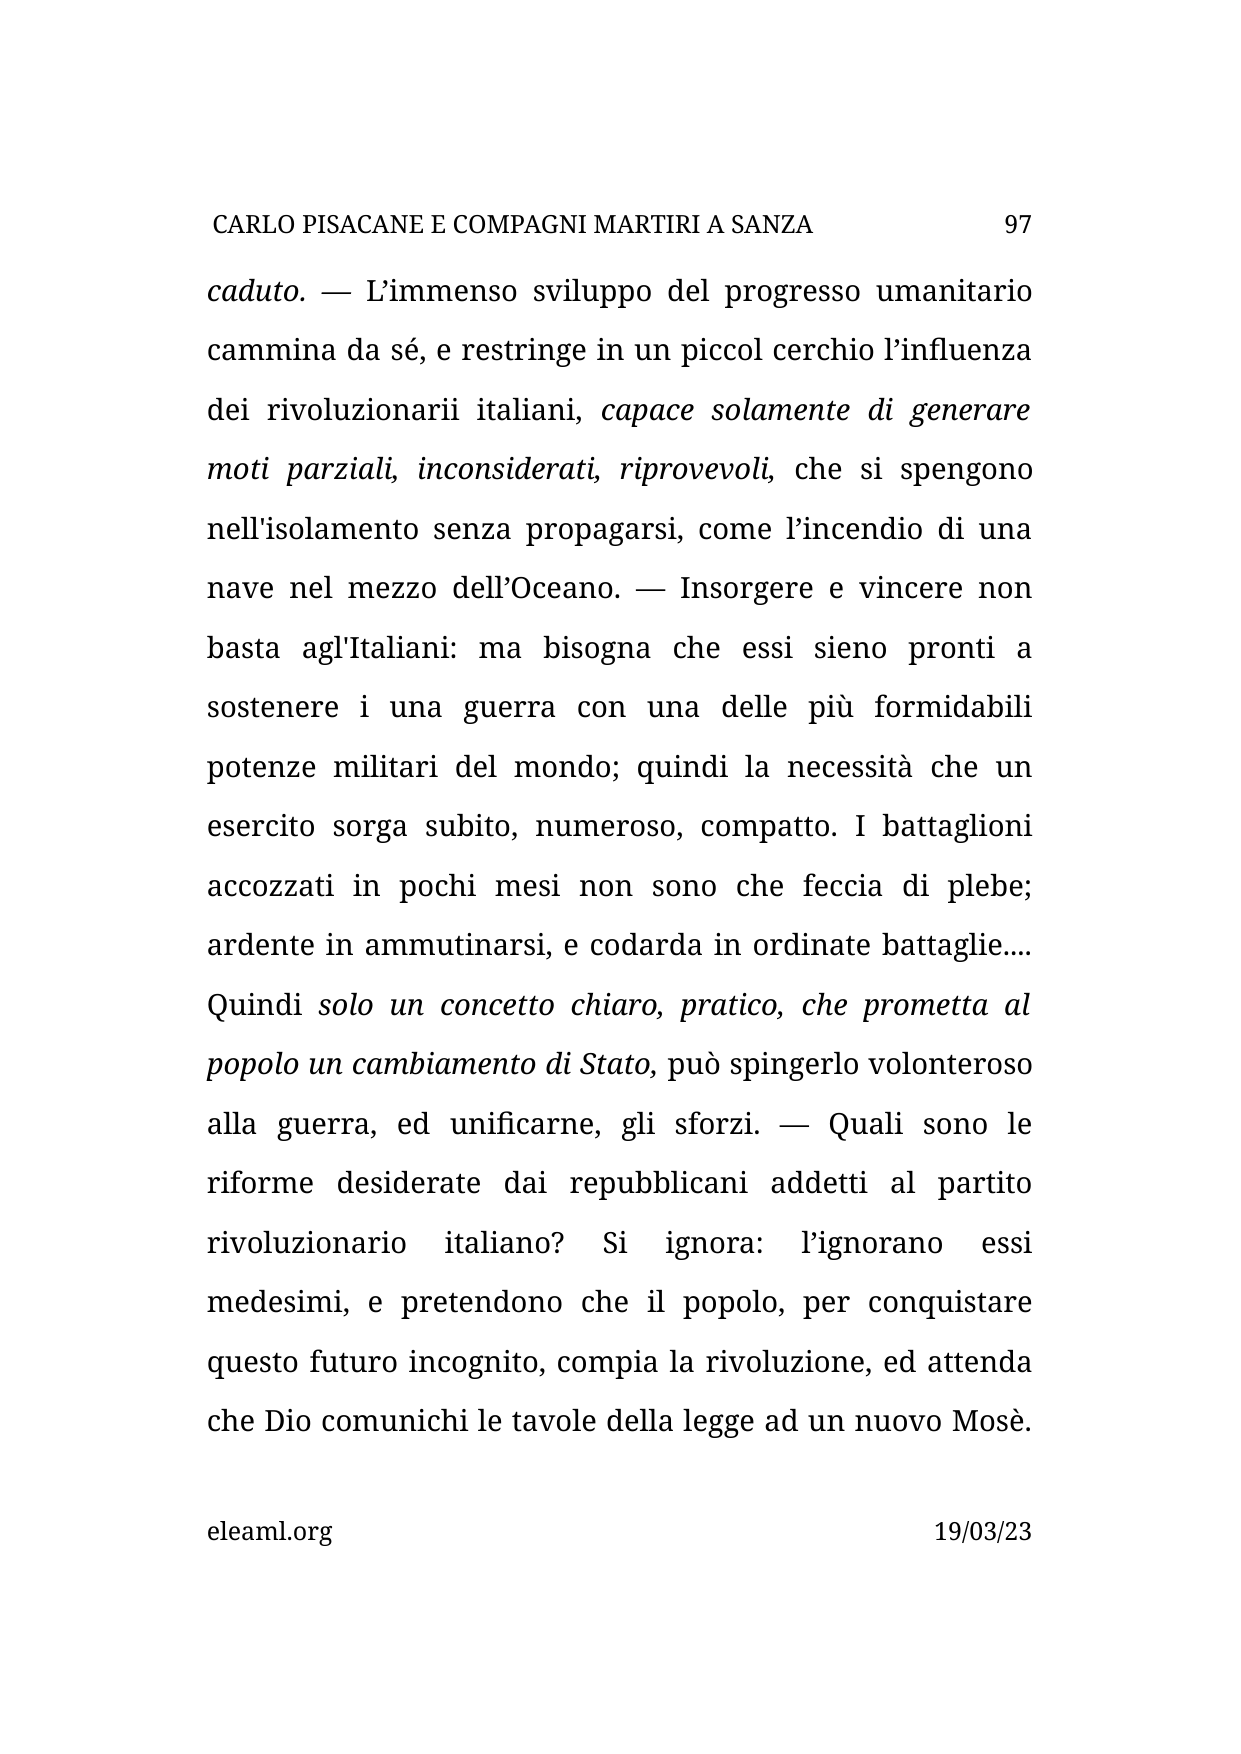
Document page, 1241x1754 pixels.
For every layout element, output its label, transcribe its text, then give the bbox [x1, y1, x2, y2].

text caduto. — L’immenso sviluppo del progresso umanitario cammina da sé, e restringe in un piccol cerchio l’influenza dei rivoluzionarii italiani, capace solamente di generare moti parziali, inconsiderati, riprovevoli, che si spengono nell'isolamento senza propagarsi, come l’incendio di una nave nel mezzo dell’Oceano. — Insorgere e vincere non basta agl'Italiani: ma bisogna che essi sieno pronti a sostenere i una guerra con una delle più formidabili potenze militari del mondo; quindi la necessità che un esercito sorga subito, numeroso, compatto. I battaglioni accozzati in pochi mesi non sono che feccia di plebe; ardente in ammutinarsi, e codarda in ordinate battaglie.... Quindi solo un concetto chiaro, pratico, che prometta al popolo un cambiamento di Stato, può spingerlo volonteroso alla guerra, ed unificarne, gli sforzi. — Quali sono le riforme desiderate dai repubblicani addetti al partito rivoluzionario italiano? Si ignora: l’ignorano essi medesimi, e pretendono che il popolo, per conquistare questo futuro incognito, compia la rivoluzione, ed attenda che Dio comunichi le tavole della legge ad un nuovo Mosè. [207, 270, 1033, 1440]
